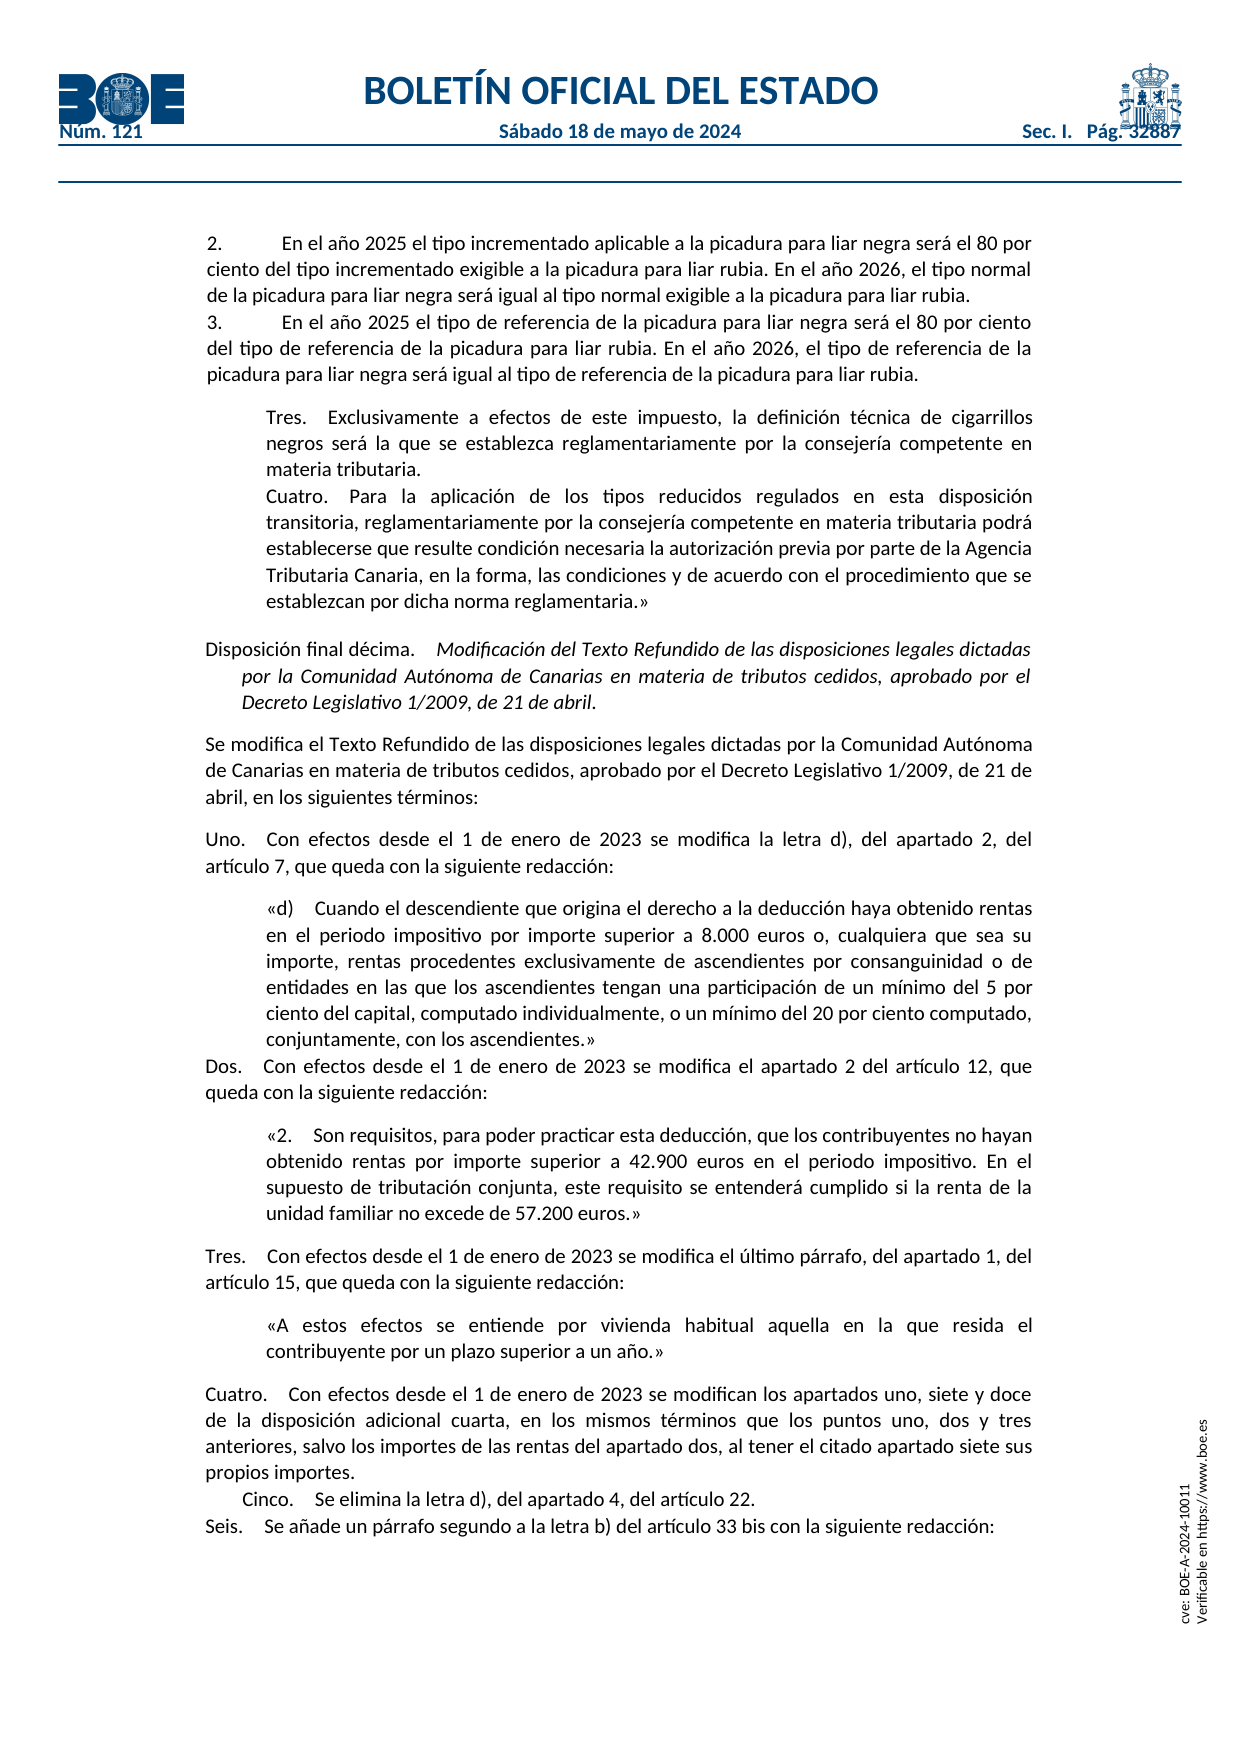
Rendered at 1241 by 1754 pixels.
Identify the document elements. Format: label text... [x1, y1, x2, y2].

text Seis. Se añade un párrafo segundo a la letra b) del artículo 33 bis con la siguiente redacción: [205, 1513, 1034, 1538]
text Uno. Con efectos desde el 1 de enero de 2023 se modifica la letra d), del apartado 2, del artículo 7, que queda con la siguiente redacción: [205, 827, 1034, 878]
text Cuatro. Para la aplicación de los tipos reducidos regulados en esta disposición transitoria, reglamentariamente por la consejería competente en materia tributaria podrá establecerse que resulte condición necesaria la autorización previa por parte de la Agencia Tributaria Canaria, en la forma, las condiciones y de acuerdo con el procedimiento que se establezcan por dicha norma reglamentaria.» [266, 483, 1034, 613]
text Se modifica el Texto Refundido de las disposiciones legales dictadas por la Comunidad Autónoma de Canarias en materia de tributos cedidos, aprobado por el Decreto Legislativo 1/2009, de 21 de abril, en los siguientes términos: [205, 732, 1034, 809]
text Tres. Con efectos desde el 1 de enero de 2023 se modifica el último párrafo, del apartado 1, del artículo 15, que queda con la siguiente redacción: [205, 1243, 1034, 1295]
text Tres. Exclusivamente a efectos de este impuesto, la definición técnica de cigarrillos negros será la que se establezca reglamentariamente por la consejería competente en materia tributaria. [266, 404, 1034, 482]
text «A estos efectos se entiende por vivienda habitual aquella en la que resida el contribuyente por un plazo superior a un año.» [266, 1312, 1034, 1364]
text «2. Son requisitos, para poder practicar esta deducción, que los contribuyentes no hayan obtenido rentas por importe superior a 42.900 euros en el periodo impositivo. En el supuesto de tributación conjunta, este requisito se entenderá cumplido si la renta de la unidad familiar no excede de 57.200 euros.» [266, 1122, 1034, 1226]
text «d) Cuando el descendiente que origina el derecho a la deducción haya obtenido rentas en el periodo impositivo por importe superior a 8.000 euros o, cualquiera que sea su importe, rentas procedentes exclusivamente de ascendientes por consanguinidad o de entidades en las que los ascendientes tengan una participación de un mínimo del 5 por ciento del capital, computado individualmente, o un mínimo del 20 por ciento computado, conjuntamente, con los ascendientes.» [266, 896, 1034, 1052]
text Cinco. Se elimina la letra d), del apartado 4, del artículo 22. [242, 1486, 1034, 1512]
text Dos. Con efectos desde el 1 de enero de 2023 se modifica el apartado 2 del artículo 12, que queda con la siguiente redacción: [205, 1053, 1034, 1104]
text Disposición final décima. Modificación del Texto Refundido de las disposiciones legales dictadas por la Comunidad Autónoma de Canarias en materia de tributos cedidos, aprobado por el Decreto Legislativo 1/2009, de 21 de abril. [205, 637, 1034, 714]
list En el año 2025 el tipo incrementado aplicable a la picadura para liar negra será el 80 por ciento del tipo incrementado exigible a la picadura para liar rubia. En el año 2026, el tipo normal de la picadura para liar negra será igual al tipo normal exigible a la picadura para liar rubia. [207, 230, 1034, 308]
text Cuatro. Con efectos desde el 1 de enero de 2023 se modifican los apartados uno, siete y doce de la disposición adicional cuarta, en los mismos términos que los puntos uno, dos y tres anteriores, salvo los importes de las rentas del apartado dos, al tener el citado apartado siete sus propios importes. [205, 1381, 1034, 1485]
list En el año 2025 el tipo de referencia de la picadura para liar negra será el 80 por ciento del tipo de referencia de la picadura para liar rubia. En el año 2026, el tipo de referencia de la picadura para liar negra será igual al tipo de referencia de la picadura para liar rubia. [207, 309, 1034, 387]
